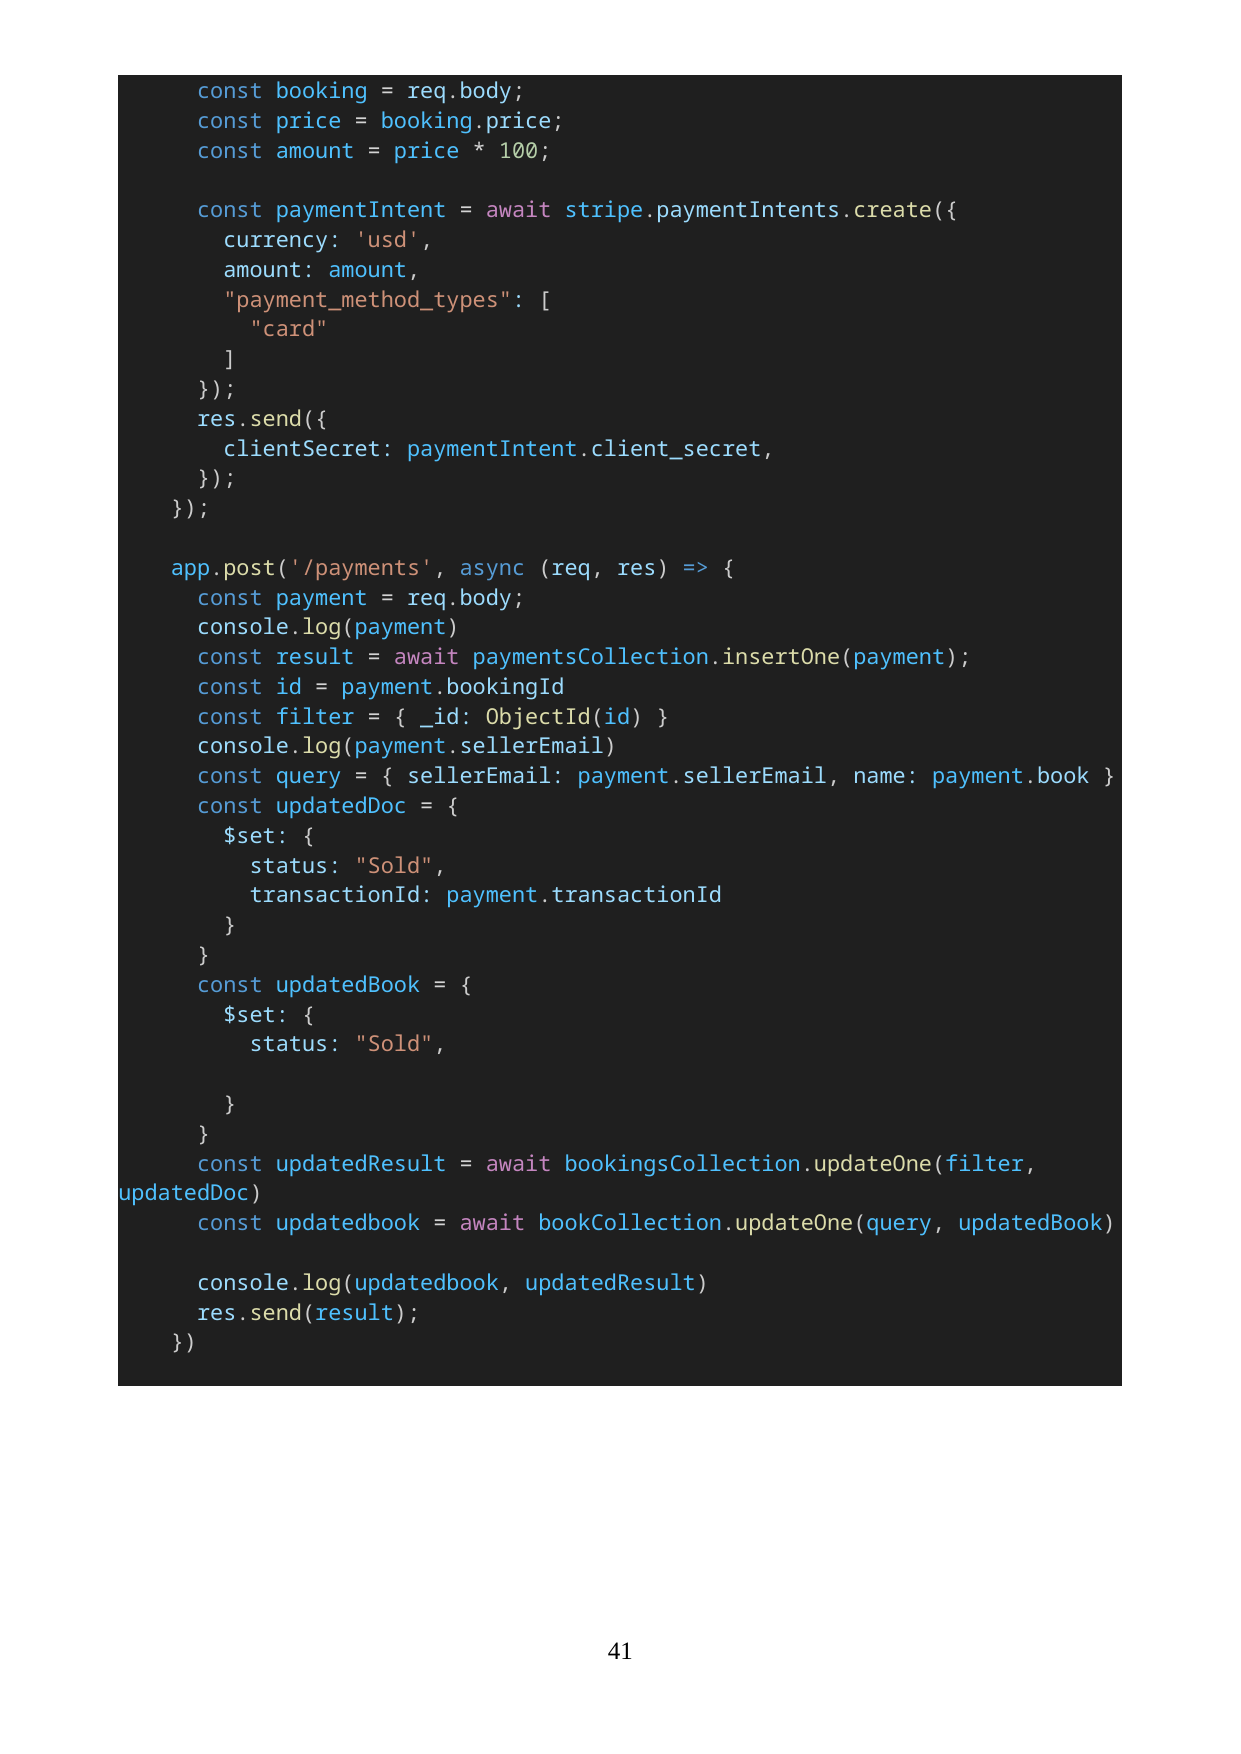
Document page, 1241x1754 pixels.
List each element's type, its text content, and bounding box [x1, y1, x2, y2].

text currency: 'usd', [118, 224, 1122, 254]
text } [118, 1088, 1122, 1118]
text "payment_method_types": [ [118, 283, 1122, 313]
text const paymentIntent = await stripe.paymentIntents.create({ [118, 194, 1122, 224]
text console.log(payment) [118, 611, 1122, 641]
text const updatedResult = await bookingsCollection.updateOne(filter, updatedDoc) [118, 1147, 1122, 1207]
text const updatedDoc = { [118, 790, 1122, 820]
text amount: amount, [118, 254, 1122, 283]
text ] [118, 343, 1122, 373]
text const query = { sellerEmail: payment.sellerEmail, name: payment.book } [118, 760, 1122, 790]
text console.log(updatedbook, updatedResult) [118, 1267, 1122, 1296]
text const updatedBook = { [118, 969, 1122, 998]
text const payment = req.body; [118, 581, 1122, 611]
text const id = payment.bookingId [118, 671, 1122, 701]
text const filter = { _id: ObjectId(id) } [118, 701, 1122, 730]
text }); [118, 462, 1122, 492]
text "card" [118, 313, 1122, 343]
text } [118, 909, 1122, 939]
text console.log(payment.sellerEmail) [118, 730, 1122, 760]
text $set: { [118, 998, 1122, 1028]
text status: "Sold", [118, 1028, 1122, 1058]
text const result = await paymentsCollection.insertOne(payment); [118, 641, 1122, 671]
text }); [118, 373, 1122, 403]
text const amount = price * 100; [118, 134, 1122, 164]
text const booking = req.body; [118, 75, 1122, 105]
text const updatedbook = await bookCollection.updateOne(query, updatedBook) [118, 1207, 1122, 1237]
text } [118, 1118, 1122, 1147]
text res.send(result); [118, 1296, 1122, 1326]
text clientSecret: paymentIntent.client_secret, [118, 432, 1122, 462]
text res.send({ [118, 403, 1122, 432]
text }); [118, 492, 1122, 522]
text app.post('/payments', async (req, res) => { [118, 552, 1122, 581]
text }) [118, 1326, 1122, 1356]
text } [118, 939, 1122, 969]
text $set: { [118, 820, 1122, 849]
text status: "Sold", [118, 849, 1122, 879]
text transactionId: payment.transactionId [118, 879, 1122, 909]
text const price = booking.price; [118, 105, 1122, 134]
